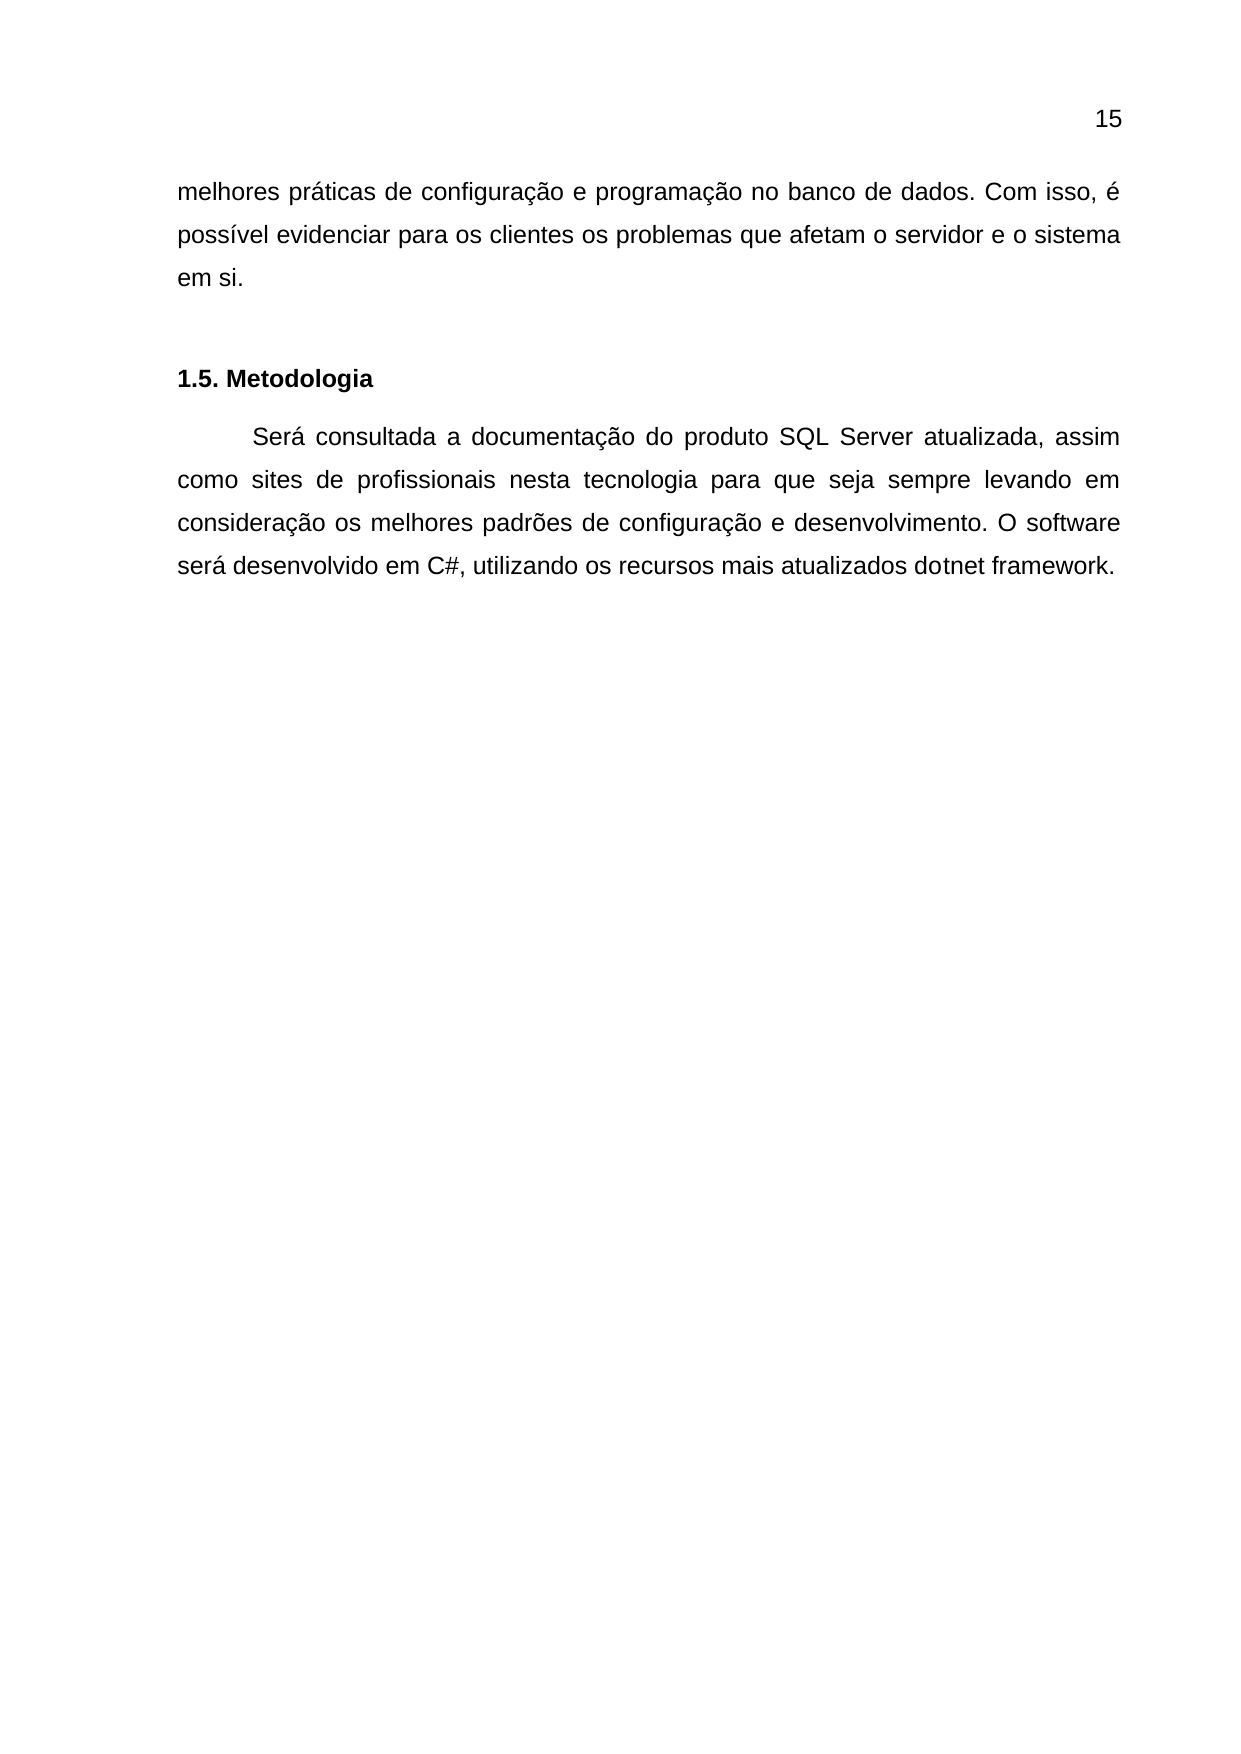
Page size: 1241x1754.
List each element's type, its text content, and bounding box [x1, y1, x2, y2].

text melhores práticas de configuração e programação no banco de dados. Com isso, é possível evidenciar para os clientes os problemas que afetam o servidor e o sistema em si. [177, 177, 1122, 292]
text Será consultada a documentação do produto SQL Server atualizada, assim como sites de profissionais nesta tecnologia para que seja sempre levando em consideração os melhores padrões de configuração e desenvolvimento. O software será desenvolvido em C#, utilizando os recursos mais atualizados dotnet framework. [177, 421, 1122, 579]
subtitle 1.5. Metodologia [177, 364, 1122, 393]
